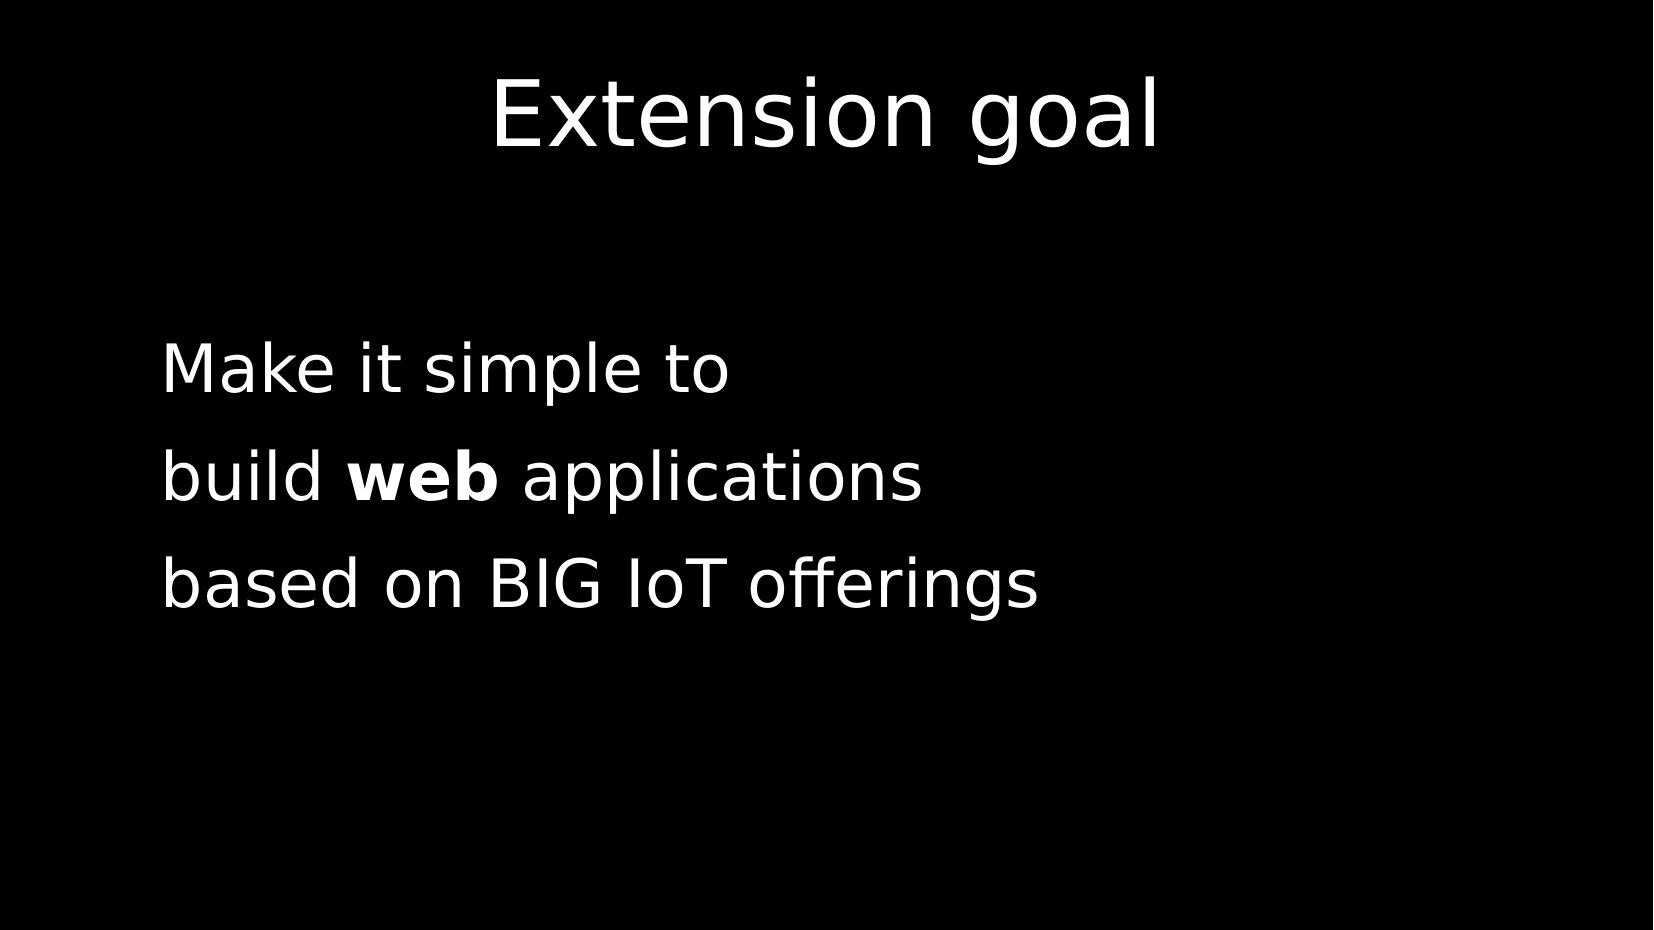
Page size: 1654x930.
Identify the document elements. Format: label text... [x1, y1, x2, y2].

title Extension goal [82, 37, 1571, 193]
list Make it simple to build web applications based on BIG IoT offerings [90, 330, 1578, 736]
